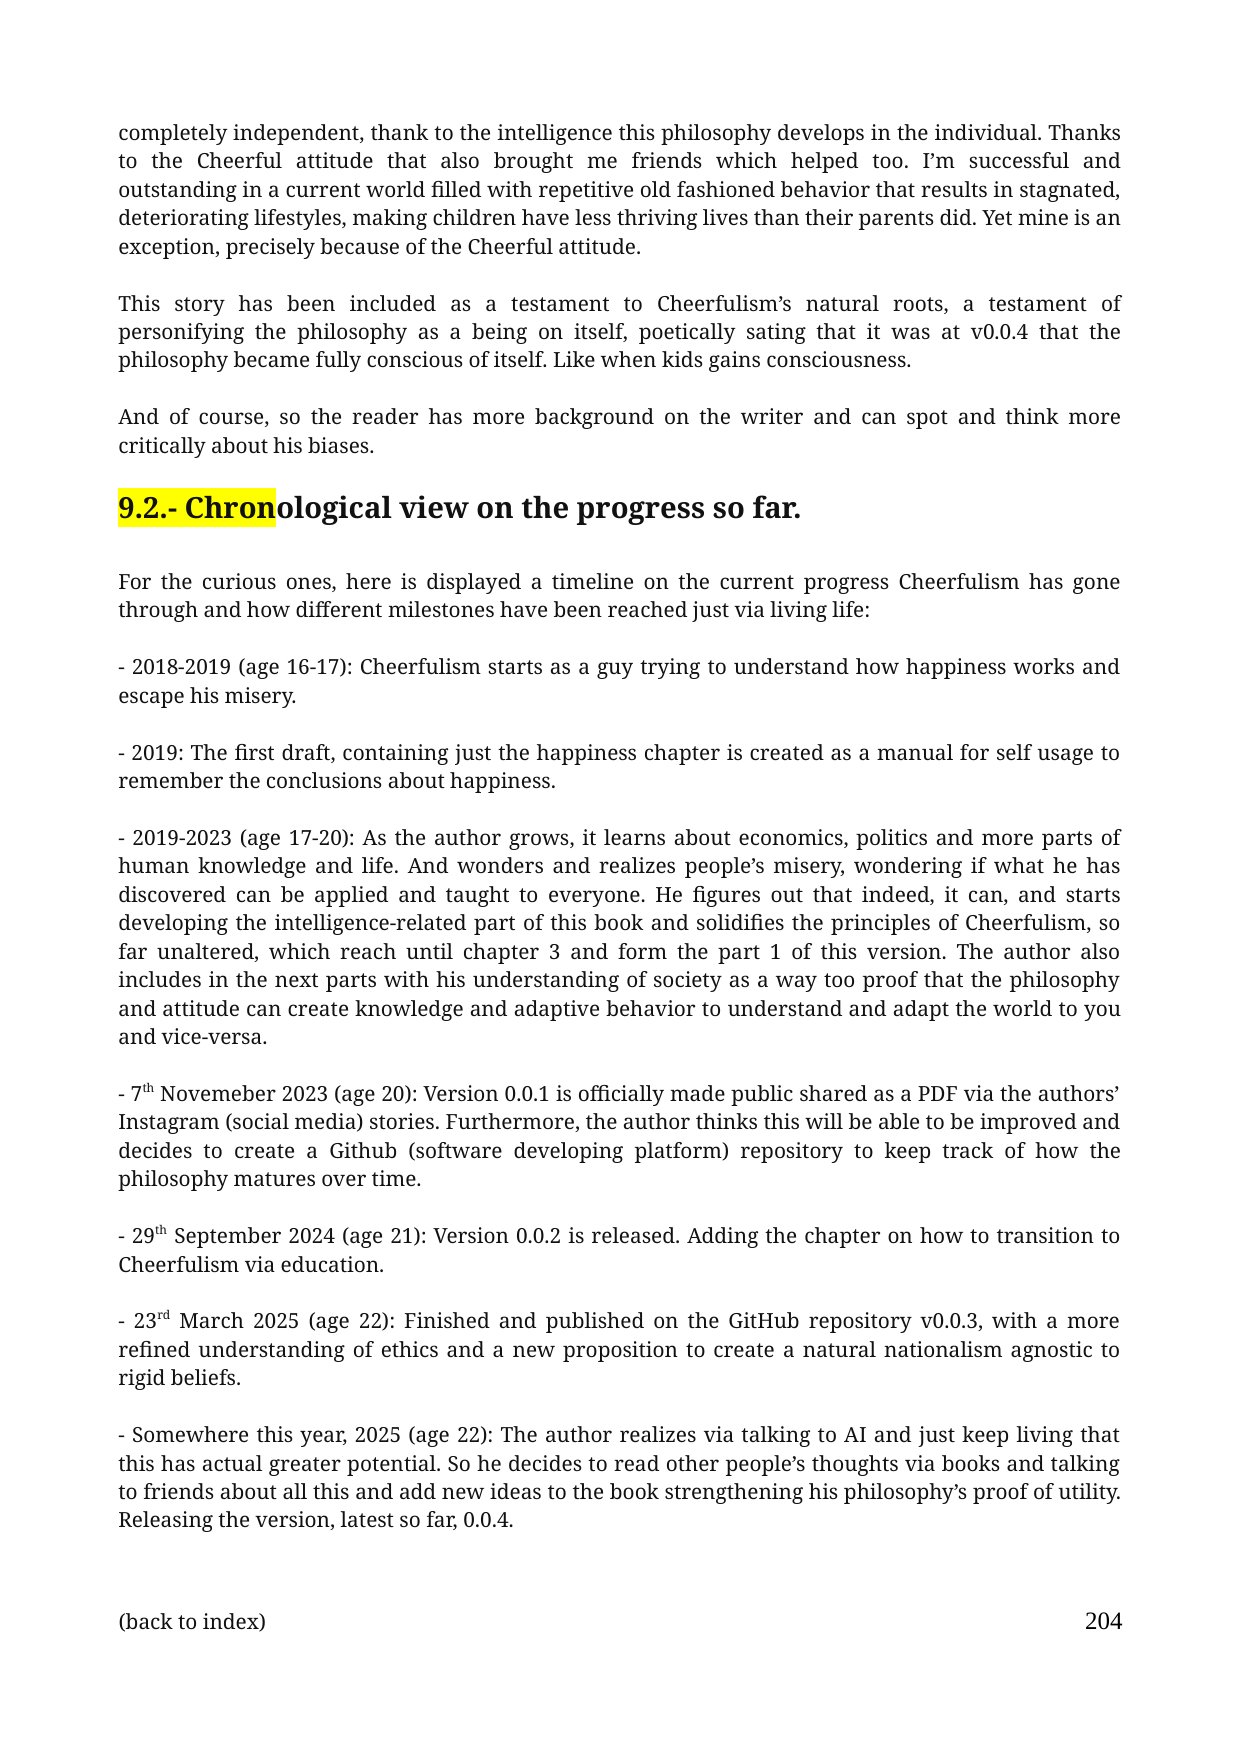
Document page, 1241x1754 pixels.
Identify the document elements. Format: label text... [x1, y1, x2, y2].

text And of course, so the reader has more background on the writer and can spot and think more critically about his biases. [118, 402, 1122, 459]
text This story has been included as a testament to Cheerfulism’s natural roots, a testament of personifying the philosophy as a being on itself, poetically sating that it was at v0.0.4 that the philosophy became fully conscious of itself. Like when kids gains consciousness. [118, 289, 1122, 374]
text - 7th Novemeber 2023 (age 20): Version 0.0.1 is officially made public shared as a PDF via the authors’ Instagram (social media) stories. Furthermore, the author thinks this will be able to be improved and decides to create a Github (software developing platform) repository to keep track of how the philosophy matures over time. [118, 1079, 1122, 1193]
text 9.2.- Chronological view on the progress so far. [118, 488, 1122, 527]
text For the curious ones, here is displayed a timeline on the current progress Cheerfulism has gone through and how different milestones have been reached just via living life: [118, 567, 1122, 624]
text - 2019-2023 (age 17-20): As the author grows, it learns about economics, politics and more parts of human knowledge and life. And wonders and realizes people’s misery, wondering if what he has discovered can be applied and taught to everyone. He figures out that indeed, it can, and starts developing the intelligence-related part of this book and solidifies the principles of Cheerfulism, so far unaltered, which reach until chapter 3 and form the part 1 of this version. The author also includes in the next parts with his understanding of society as a way too proof that the philosophy and attitude can create knowledge and adaptive behavior to understand and adapt the world to you and vice-versa. [118, 823, 1122, 1051]
text - 2018-2019 (age 16-17): Cheerfulism starts as a guy trying to understand how happiness works and escape his misery. [118, 652, 1122, 709]
text - 2019: The first draft, containing just the happiness chapter is created as a manual for self usage to remember the conclusions about happiness. [118, 738, 1122, 795]
text - 29th September 2024 (age 21): Version 0.0.2 is released. Adding the chapter on how to transition to Cheerfulism via education. [118, 1221, 1122, 1278]
text completely independent, thank to the intelligence this philosophy develops in the individual. Thanks to the Cheerful attitude that also brought me friends which helped too. I’m successful and outstanding in a current world filled with repetitive old fashioned behavior that results in stagnated, deteriorating lifestyles, making children have less thriving lives than their parents did. Yet mine is an exception, precisely because of the Cheerful attitude. [118, 118, 1122, 260]
text - 23rd March 2025 (age 22): Finished and published on the GitHub repository v0.0.3, with a more refined understanding of ethics and a new proposition to create a natural nationalism agnostic to rigid beliefs. [118, 1307, 1122, 1392]
text - Somewhere this year, 2025 (age 22): The author realizes via talking to AI and just keep living that this has actual greater potential. So he decides to read other people’s thoughts via books and talking to friends about all this and add new ideas to the book strengthening his philosophy’s proof of utility. Releasing the version, latest so far, 0.0.4. [118, 1420, 1122, 1534]
